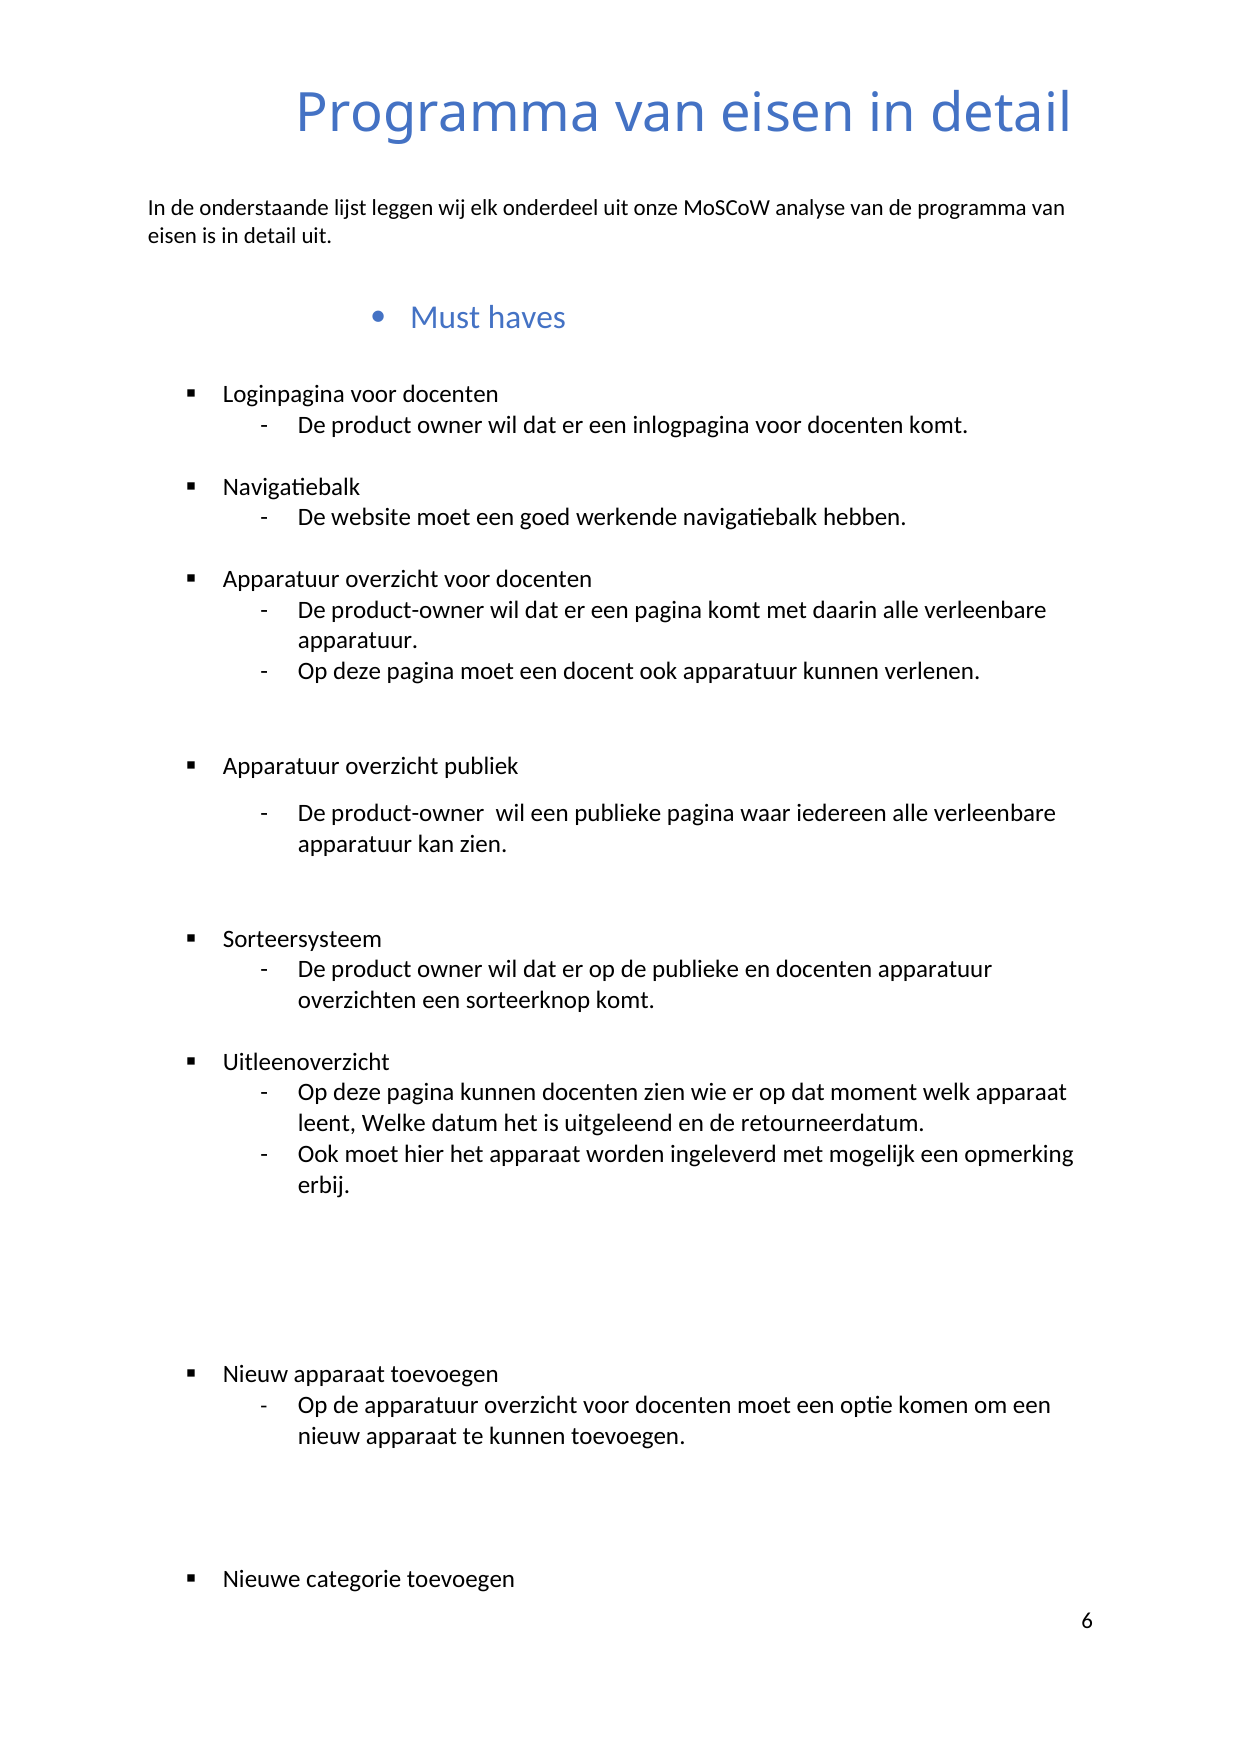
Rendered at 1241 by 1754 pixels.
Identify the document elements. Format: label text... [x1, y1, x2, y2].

text In de onderstaande lijst leggen wij elk onderdeel uit onze MoSCoW analyse van de programma van eisen is in detail uit. [148, 193, 1093, 249]
list De product-owner wil een publieke pagina waar iedereen alle verleenbare apparatuur kan zien. [260, 797, 1093, 859]
list Apparatuur overzicht voor docenten [185, 563, 1093, 593]
list Op deze pagina moet een docent ook apparatuur kunnen verlenen. [260, 655, 1093, 686]
list Sorteersysteem [185, 923, 1093, 953]
list Op deze pagina kunnen docenten zien wie er op dat moment welk apparaat leent, Welke datum het is uitgeleend en de retourneerdatum. [260, 1077, 1093, 1138]
list Ook moet hier het apparaat worden ingeleverd met mogelijk een opmerking erbij. [260, 1138, 1093, 1199]
list De product owner wil dat er op de publieke en docenten apparatuur overzichten een sorteerknop komt. [260, 954, 1093, 1015]
list Navigatiebalk [185, 471, 1093, 501]
list De website moet een goed werkende navigatiebalk hebben. [260, 502, 1093, 532]
list Op de apparatuur overzicht voor docenten moet een optie komen om een nieuw apparaat te kunnen toevoegen. [260, 1389, 1093, 1450]
list Apparatuur overzicht publiek [185, 750, 1093, 781]
list Nieuw apparaat toevoegen [185, 1358, 1093, 1389]
list Uitleenoverzicht [185, 1046, 1093, 1076]
list De product-owner wil dat er een pagina komt met daarin alle verleenbare apparatuur. [260, 594, 1093, 655]
list Must haves [372, 297, 1093, 337]
list Nieuwe categorie toevoegen [185, 1563, 1093, 1594]
list Loginpagina voor docenten [185, 379, 1093, 409]
subtitle Programma van eisen in detail [221, 74, 1093, 147]
list De product owner wil dat er een inlogpagina voor docenten komt. [260, 409, 1093, 440]
